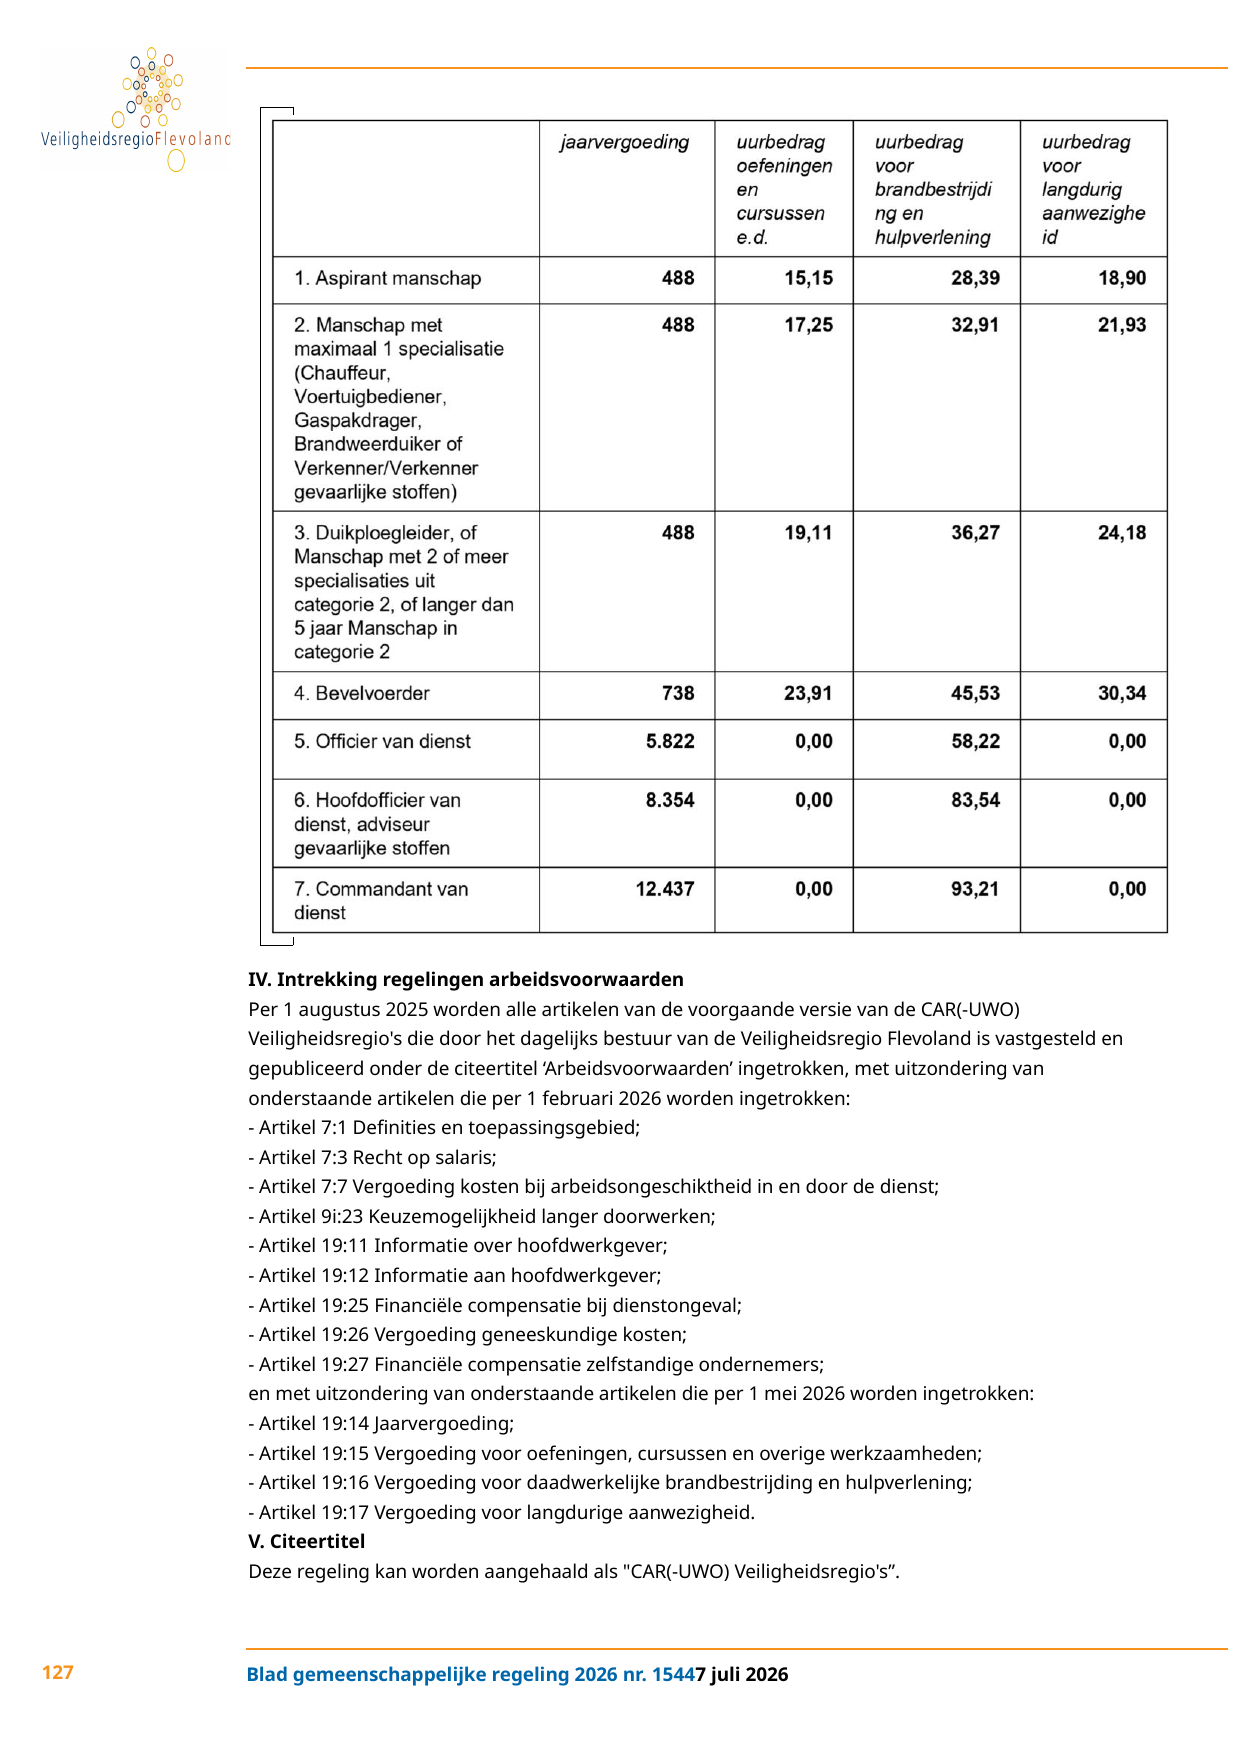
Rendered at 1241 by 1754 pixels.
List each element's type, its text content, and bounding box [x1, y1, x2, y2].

text - Artikel 19:16 Vergoeding voor daadwerkelijke brandbestrijding en hulpverlening; [248, 1469, 1152, 1495]
text V. Citeertitel [248, 1528, 1152, 1554]
text - Artikel 19:15 Vergoeding voor oefeningen, cursussen en overige werkzaamheden; [248, 1440, 1152, 1466]
picture [41, 47, 231, 172]
text IV. Intrekking regelingen arbeidsvoorwaarden [248, 966, 1152, 992]
text - Artikel 19:12 Informatie aan hoofdwerkgever; [248, 1262, 1152, 1288]
picture [268, 115, 1173, 937]
text - Artikel 9i:23 Keuzemogelijkheid langer doorwerken; [248, 1203, 1152, 1229]
text - Artikel 19:11 Informatie over hoofdwerkgever; [248, 1233, 1152, 1258]
text - Artikel 19:27 Financiële compensatie zelfstandige ondernemers; [248, 1351, 1152, 1377]
text - Artikel 19:17 Vergoeding voor langdurige aanwezigheid. [248, 1499, 1152, 1525]
text - Artikel 19:25 Financiële compensatie bij dienstongeval; [248, 1292, 1152, 1318]
text - Artikel 19:26 Vergoeding geneeskundige kosten; [248, 1321, 1152, 1347]
text - Artikel 7:3 Recht op salaris; [248, 1144, 1152, 1170]
text - Artikel 7:7 Vergoeding kosten bij arbeidsongeschiktheid in en door de dienst; [248, 1173, 1152, 1199]
text Deze regeling kan worden aangehaald als "CAR(-UWO) Veiligheidsregio's”. [248, 1558, 1152, 1584]
text Per 1 augustus 2025 worden alle artikelen van de voorgaande versie van de CAR(-UWO) Veiligheidsregio's die door het dagelijks bestuur van de Veiligheidsregio Flevoland is vastgesteld en gepubliceerd onder de citeertitel ‘Arbeidsvoorwaarden’ ingetrokken, met uitzondering van onderstaande artikelen die per 1 februari 2026 worden ingetrokken: [248, 996, 1152, 1111]
text - Artikel 19:14 Jaarvergoeding; [248, 1410, 1152, 1436]
text en met uitzondering van onderstaande artikelen die per 1 mei 2026 worden ingetrokken: [248, 1381, 1152, 1406]
text - Artikel 7:1 Definities en toepassingsgebied; [248, 1114, 1152, 1140]
